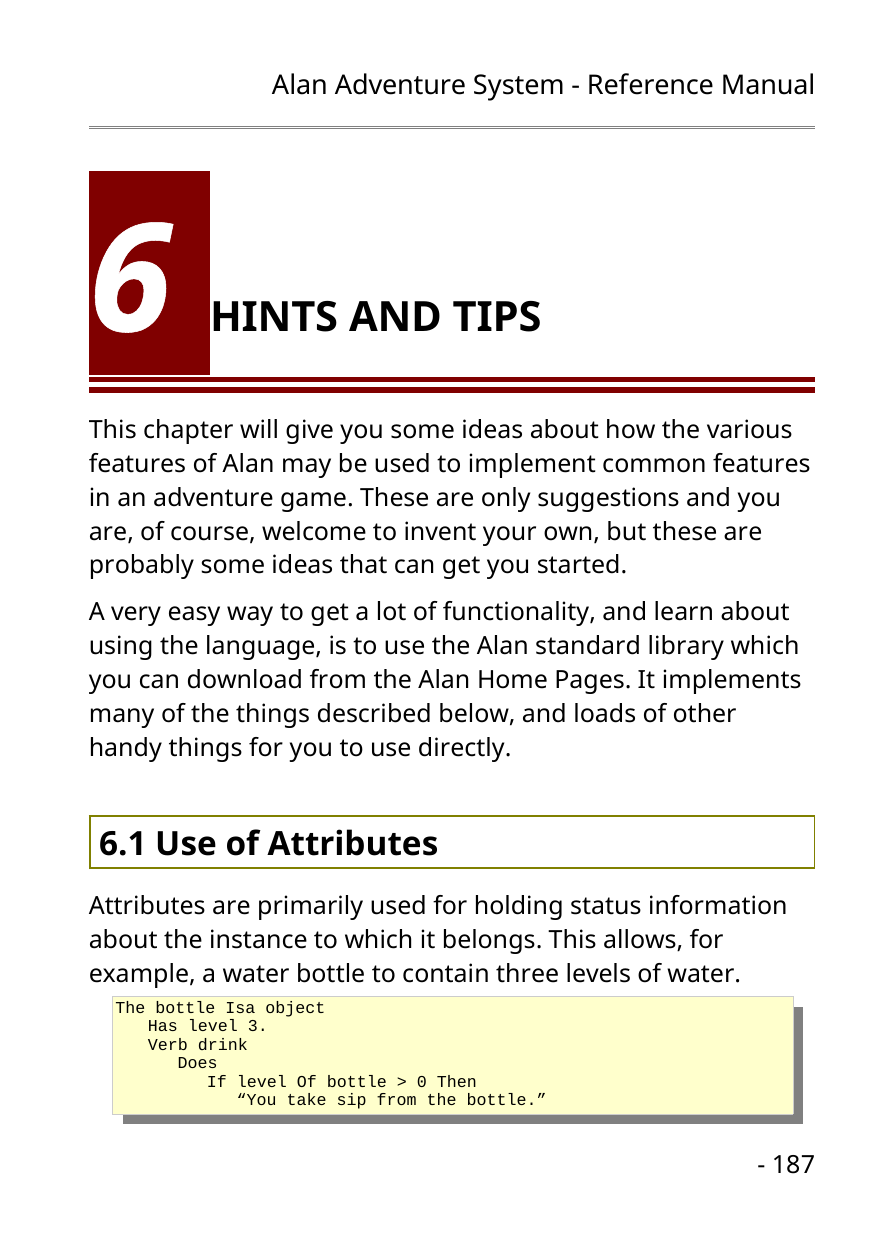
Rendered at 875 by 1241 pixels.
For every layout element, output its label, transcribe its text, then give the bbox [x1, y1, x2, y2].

text This chapter will give you some ideas about how the various features of Alan may be used to implement common features in an adventure game. These are only suggestions and you are, of course, welcome to invent your own, but these are probably some ideas that can get you started. [88, 412, 815, 581]
text A very easy way to get a lot of functionality, and learn about using the language, is to use the Alan standard library which you can download from the Alan Home Pages. It implements many of the things described below, and loads of other handy things for you to use directly. [88, 594, 815, 764]
text The bottle Isa object Has level 3. Verb drink Does If level Of bottle > 0 Then “You take sip from the bottle.” [113, 997, 793, 1114]
subtitle Hints And Tips [88, 171, 815, 393]
text Attributes are primarily used for holding status information about the instance to which it belongs. This allows, for example, a water bot­tle to contain three levels of water. [88, 888, 815, 990]
subtitle Use of Attributes [91, 817, 814, 867]
